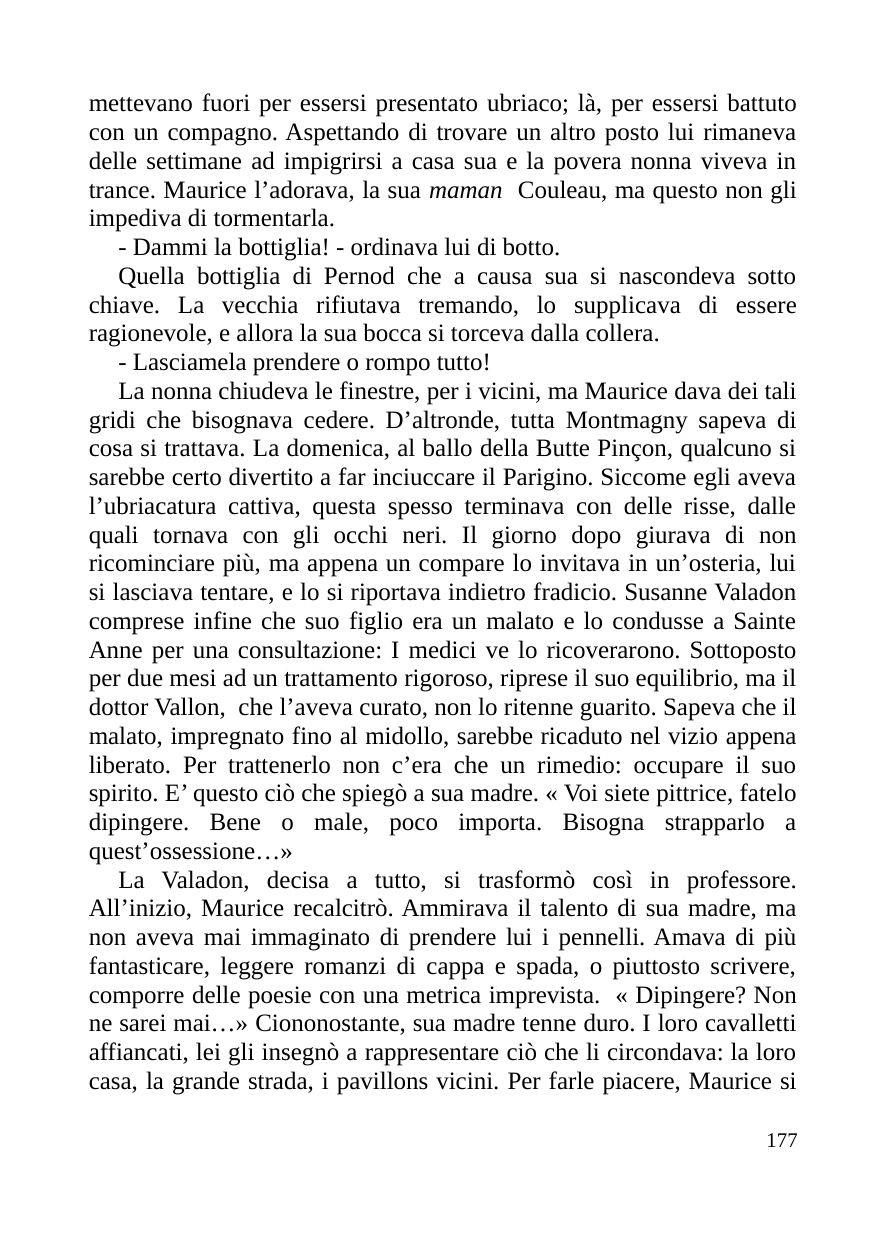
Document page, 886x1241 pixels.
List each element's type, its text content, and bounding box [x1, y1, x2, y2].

text La nonna chiudeva le finestre, per i vicini, ma Maurice dava dei tali gridi che bisognava cedere. D’altronde, tutta Montmagny sapeva di cosa si trattava. La domenica, al ballo della Butte Pinçon, qualcuno si sarebbe certo divertito a far inciuccare il Parigino. Siccome egli aveva l’ubriacatura cattiva, questa spesso terminava con delle risse, dalle quali tornava con gli occhi neri. Il giorno dopo giurava di non ricominciare più, ma appena un compare lo invitava in un’osteria, lui si lasciava tentare, e lo si riportava indietro fradicio. Susanne Valadon comprese infine che suo figlio era un malato e lo condusse a Sainte Anne per una consultazione: I medici ve lo ricoverarono. Sottoposto per due mesi ad un trattamento rigoroso, riprese il suo equilibrio, ma il dottor Vallon, che l’aveva curato, non lo ritenne guarito. Sapeva che il malato, impregnato fino al midollo, sarebbe ricaduto nel vizio appena liberato. Per trattenerlo non c’era che un rimedio: occupare il suo spirito. E’ questo ciò che spiegò a sua madre. « Voi siete pittrice, fatelo dipingere. Bene o male, poco importa. Bisogna strapparlo a quest’ossessione…» [88, 376, 797, 865]
text - Lasciamela prendere o rompo tutto! [88, 347, 797, 376]
text - Dammi la bottiglia! - ordinava lui di botto. [88, 232, 797, 261]
text Quella bottiglia di Pernod che a causa sua si nascondeva sotto chiave. La vecchia rifiutava tremando, lo supplicava di essere ragionevole, e allora la sua bocca si torceva dalla collera. [88, 261, 797, 347]
text mettevano fuori per essersi presentato ubriaco; là, per essersi battuto con un compagno. Aspettando di trovare un altro posto lui rimaneva delle settimane ad impigrirsi a casa sua e la povera nonna viveva in trance. Maurice l’adorava, la sua maman Couleau, ma questo non gli impediva di tormentarla. [88, 88, 797, 232]
text La Valadon, decisa a tutto, si trasformò così in professore. All’inizio, Maurice recalcitrò. Ammirava il talento di sua madre, ma non aveva mai immaginato di prendere lui i pennelli. Amava di più fantasticare, leggere romanzi di cappa e spada, o piuttosto scrivere, comporre delle poesie con una metrica imprevista. « Dipingere? Non ne sarei mai…» Ciononostante, sua madre tenne duro. I loro cavalletti affiancati, lei gli insegnò a rappresentare ciò che li circondava: la loro casa, la grande strada, i pavillons vicini. Per farle piacere, Maurice si [88, 865, 797, 1095]
